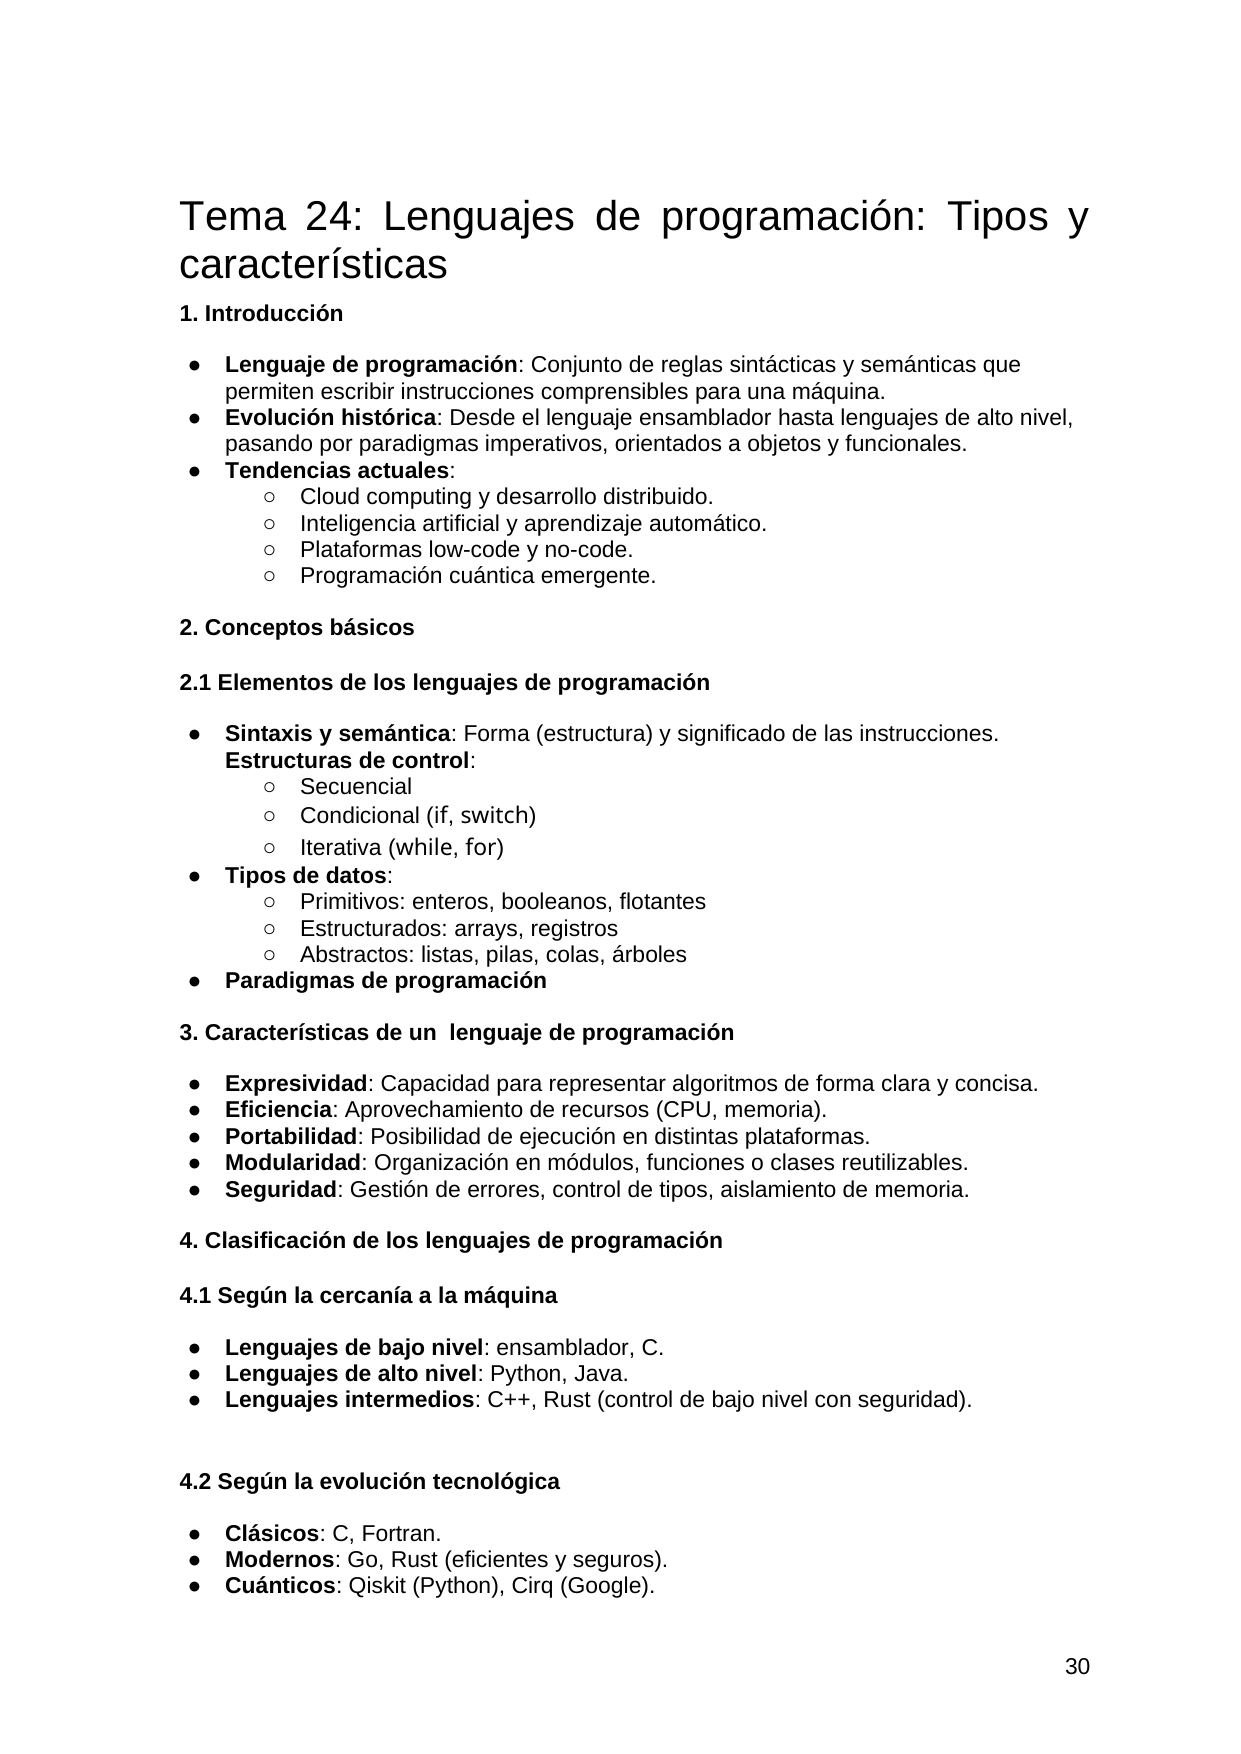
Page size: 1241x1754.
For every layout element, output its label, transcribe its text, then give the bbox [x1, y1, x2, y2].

list Sintaxis y semántica: Forma (estructura) y significado de las instrucciones. Estructuras de control: [187, 720, 1090, 773]
list Programación cuántica emergente. [262, 562, 1090, 588]
list Lenguajes de bajo nivel: ensamblador, C. [187, 1334, 1090, 1360]
list Cuánticos: Qiskit (Python), Cirq (Google). [187, 1572, 1090, 1599]
text 4. Clasificación de los lenguajes de programación [179, 1227, 1090, 1253]
list Iterativa (while, for) [262, 831, 1090, 862]
list Primitivos: enteros, booleanos, flotantes [262, 888, 1090, 915]
list Eficiencia: Aprovechamiento de recursos (CPU, memoria). [187, 1096, 1090, 1123]
list Tipos de datos: [187, 862, 1090, 888]
list Modernos: Go, Rust (eficientes y seguros). [187, 1546, 1090, 1572]
list Tendencias actuales: [187, 457, 1090, 483]
list Evolución histórica: Desde el lenguaje ensamblador hasta lenguajes de alto nivel, pasando por paradigmas imperativos, orientados a objetos y funcionales. [187, 404, 1090, 457]
text 2.1 Elementos de los lenguajes de programación [179, 669, 1090, 695]
text 4.2 Según la evolución tecnológica [179, 1468, 1090, 1495]
list Lenguajes intermedios: C++, Rust (control de bajo nivel con seguridad). [187, 1386, 1090, 1439]
list Clásicos: C, Fortran. [187, 1520, 1090, 1546]
list Expresividad: Capacidad para representar algoritmos de forma clara y concisa. [187, 1070, 1090, 1096]
list Lenguaje de programación: Conjunto de reglas sintácticas y semánticas que permiten escribir instrucciones comprensibles para una máquina. [187, 351, 1090, 404]
list Inteligencia artificial y aprendizaje automático. [262, 509, 1090, 536]
list Modularidad: Organización en módulos, funciones o clases reutilizables. [187, 1149, 1090, 1176]
text 3. Características de un lenguaje de programación [179, 1019, 1090, 1045]
list Cloud computing y desarrollo distribuido. [262, 483, 1090, 509]
text 2. Conceptos básicos [179, 613, 1090, 640]
text 4.1 Según la cercanía a la máquina [179, 1282, 1090, 1309]
list Abstractos: listas, pilas, colas, árboles [262, 941, 1090, 967]
list Lenguajes de alto nivel: Python, Java. [187, 1360, 1090, 1386]
text 1. Introducción [179, 300, 1090, 326]
list Portabilidad: Posibilidad de ejecución en distintas plataformas. [187, 1123, 1090, 1149]
list Secuencial [262, 773, 1090, 799]
list Condicional (if, switch) [262, 799, 1090, 831]
subtitle Tema 24: Lenguajes de programación: Tipos y características [179, 192, 1090, 287]
list Estructurados: arrays, registros [262, 915, 1090, 941]
list Seguridad: Gestión de errores, control de tipos, aislamiento de memoria. [187, 1176, 1090, 1202]
list Plataformas low-code y no-code. [262, 536, 1090, 562]
list Paradigmas de programación [187, 967, 1090, 994]
